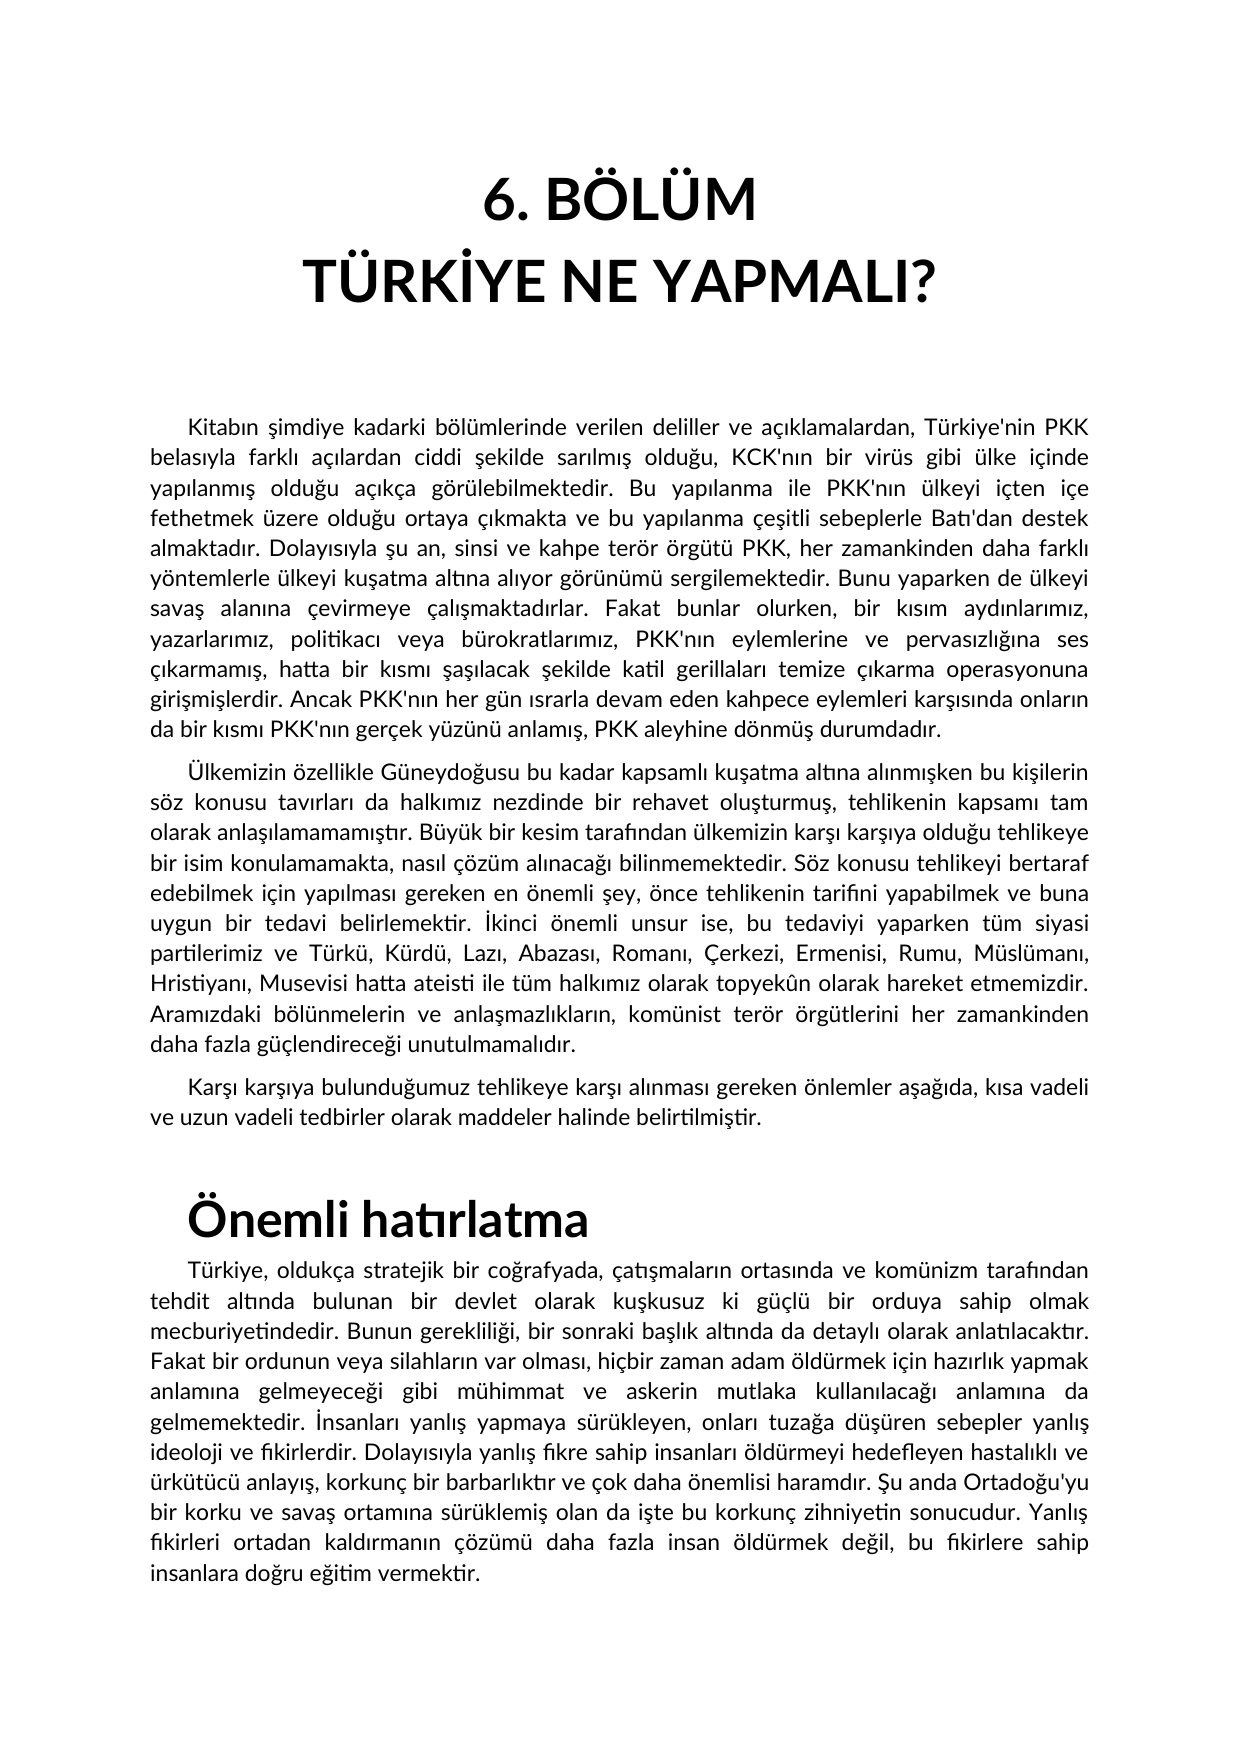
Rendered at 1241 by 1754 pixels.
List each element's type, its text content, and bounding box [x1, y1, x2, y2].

text Karşı karşıya bulunduğumuz tehlikeye karşı alınması gereken önlemler aşağıda, kısa vadeli ve uzun vadeli tedbirler olarak maddeler halinde belirtilmiştir. [150, 1072, 1090, 1130]
subtitle TÜRKİYE NE YAPMALI? [150, 245, 1090, 315]
text Kitabın şimdiye kadarki bölümlerinde verilen deliller ve açıklamalardan, Türkiye'nin PKK belasıyla farklı açılardan ciddi şekilde sarılmış olduğu, KCK'nın bir virüs gibi ülke içinde yapılanmış olduğu açıkça görülebilmektedir. Bu yapılanma ile PKK'nın ülkeyi içten içe fethetmek üzere olduğu ortaya çıkmakta ve bu yapılanma çeşitli sebeplerle Batı'dan destek almaktadır. Dolayısıyla şu an, sinsi ve kahpe terör örgütü PKK, her zamankinden daha farklı yöntemlerle ülkeyi kuşatma altına alıyor görünümü sergilemektedir. Bunu yaparken de ülkeyi savaş alanına çevirmeye çalışmaktadırlar. Fakat bunlar olurken, bir kısım aydınlarımız, yazarlarımız, politikacı veya bürokratlarımız, PKK'nın eylemlerine ve pervasızlığına ses çıkarmamış, hatta bir kısmı şaşılacak şekilde katil gerillaları temize çıkarma operasyonuna girişmişlerdir. Ancak PKK'nın her gün ısrarla devam eden kahpece eylemleri karşısında onların da bir kısmı PKK'nın gerçek yüzünü anlamış, PKK aleyhine dönmüş durumdadır. [150, 413, 1090, 742]
subtitle Önemli hatırlatma [187, 1188, 1090, 1248]
text Ülkemizin özellikle Güneydoğusu bu kadar kapsamlı kuşatma altına alınmışken bu kişilerin söz konusu tavırları da halkımız nezdinde bir rehavet oluşturmuş, tehlikenin kapsamı tam olarak anlaşılamamamıştır. Büyük bir kesim tarafından ülkemizin karşı karşıya olduğu tehlikeye bir isim konulamamakta, nasıl çözüm alınacağı bilinmemektedir. Söz konusu tehlikeyi bertaraf edebilmek için yapılması gereken en önemli şey, önce tehlikenin tarifini yapabilmek ve buna uygun bir tedavi belirlemektir. İkinci önemli unsur ise, bu tedaviyi yaparken tüm siyasi partilerimiz ve Türkü, Kürdü, Lazı, Abazası, Romanı, Çerkezi, Ermenisi, Rumu, Müslümanı, Hristiyanı, Musevisi hatta ateisti ile tüm halkımız olarak topyekûn olarak hareket etmemizdir. Aramızdaki bölünmelerin ve anlaşmazlıkların, komünist terör örgütlerini her zamankinden daha fazla güçlendireceği unutulmamalıdır. [150, 758, 1090, 1057]
text Türkiye, oldukça stratejik bir coğrafyada, çatışmaların ortasında ve komünizm tarafından tehdit altında bulunan bir devlet olarak kuşkusuz ki güçlü bir orduya sahip olmak mecburiyetindedir. Bunun gerekliliği, bir sonraki başlık altında da detaylı olarak anlatılacaktır. Fakat bir ordunun veya silahların var olması, hiçbir zaman adam öldürmek için hazırlık yapmak anlamına gelmeyeceği gibi mühimmat ve askerin mutlaka kullanılacağı anlamına da gelmemektedir. İnsanları yanlış yapmaya sürükleyen, onları tuzağa düşüren sebepler yanlış ideoloji ve fikirlerdir. Dolayısıyla yanlış fikre sahip insanları öldürmeyi hedefleyen hastalıklı ve ürkütücü anlayış, korkunç bir barbarlıktır ve çok daha önemlisi haramdır. Şu anda Ortadoğu'yu bir korku ve savaş ortamına sürüklemiş olan da işte bu korkunç zihniyetin sonucudur. Yanlış fikirleri ortadan kaldırmanın çözümü daha fazla insan öldürmek değil, bu fikirlere sahip insanlara doğru eğitim vermektir. [150, 1256, 1090, 1586]
subtitle 6. BÖLÜM [150, 162, 1090, 232]
